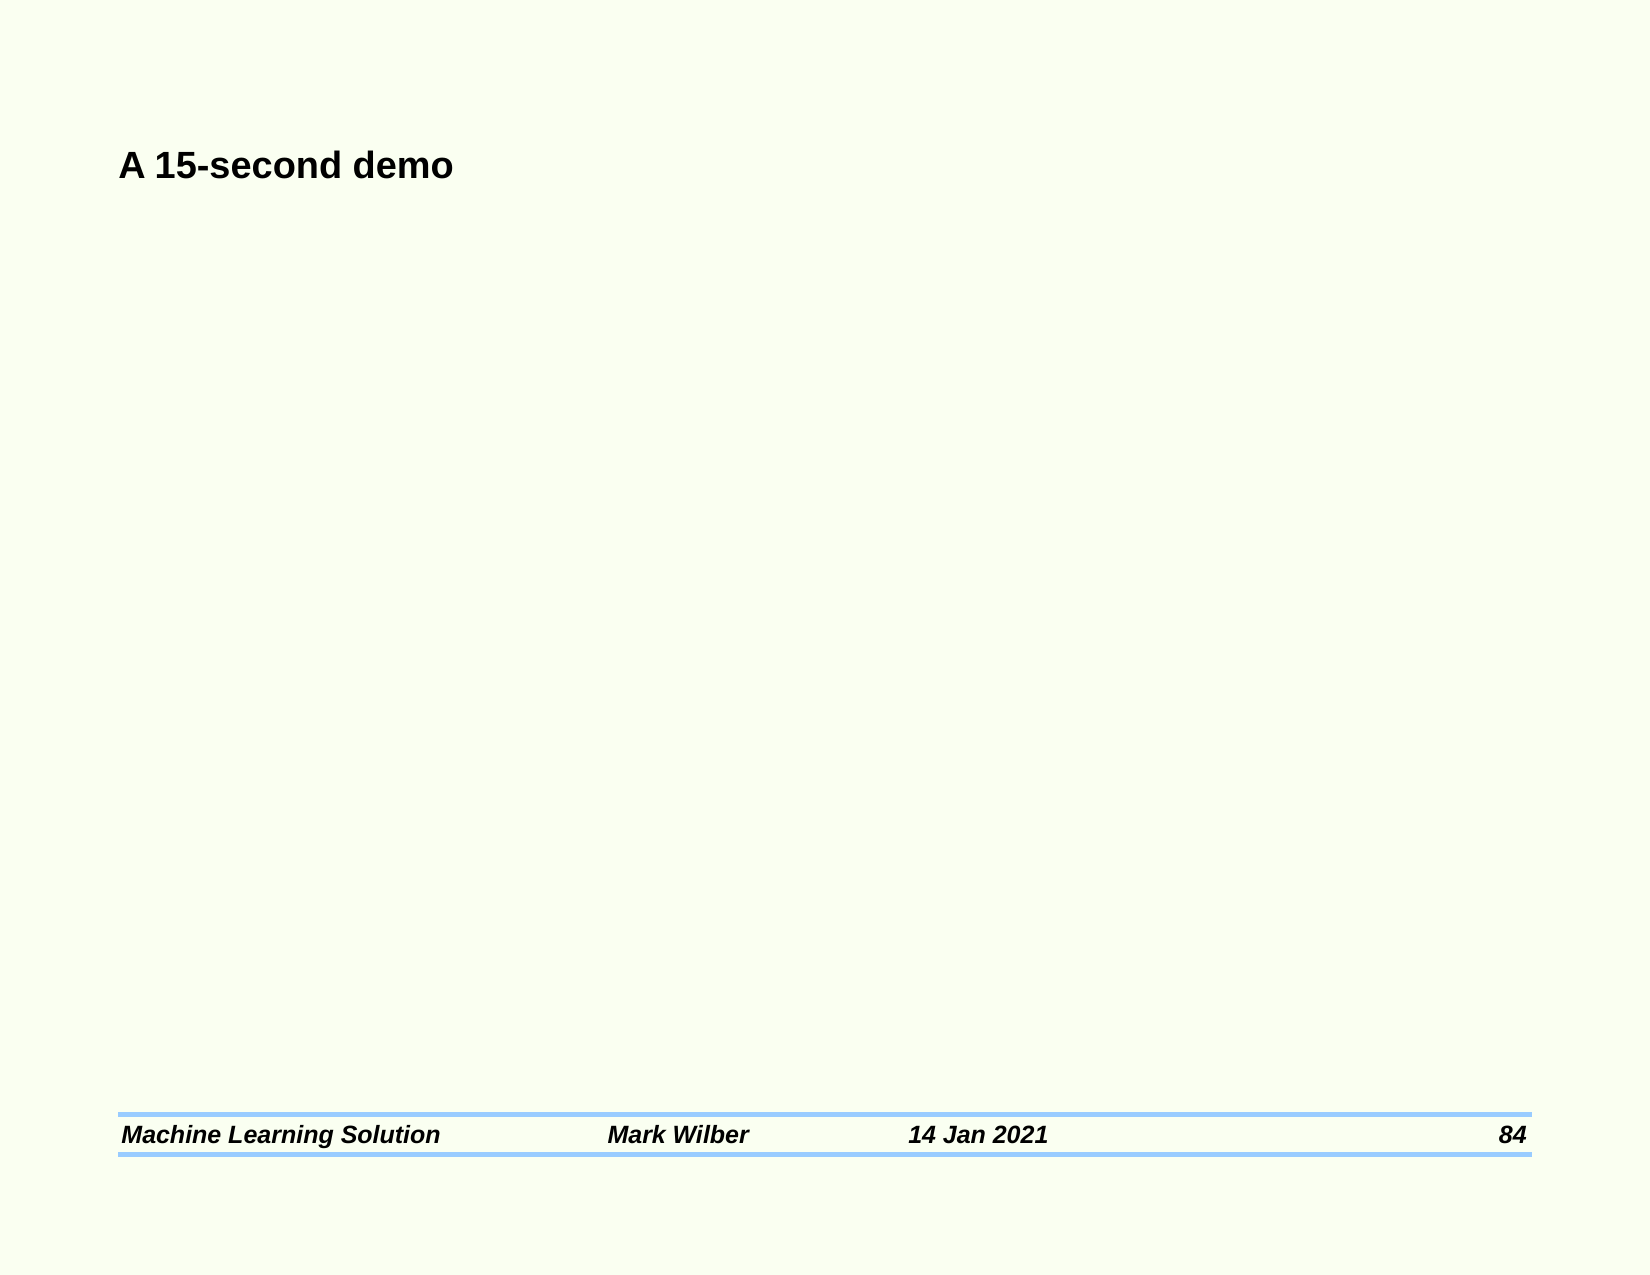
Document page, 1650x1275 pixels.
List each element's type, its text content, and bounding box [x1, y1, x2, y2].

subtitle A 15-second demo [118, 143, 1532, 187]
